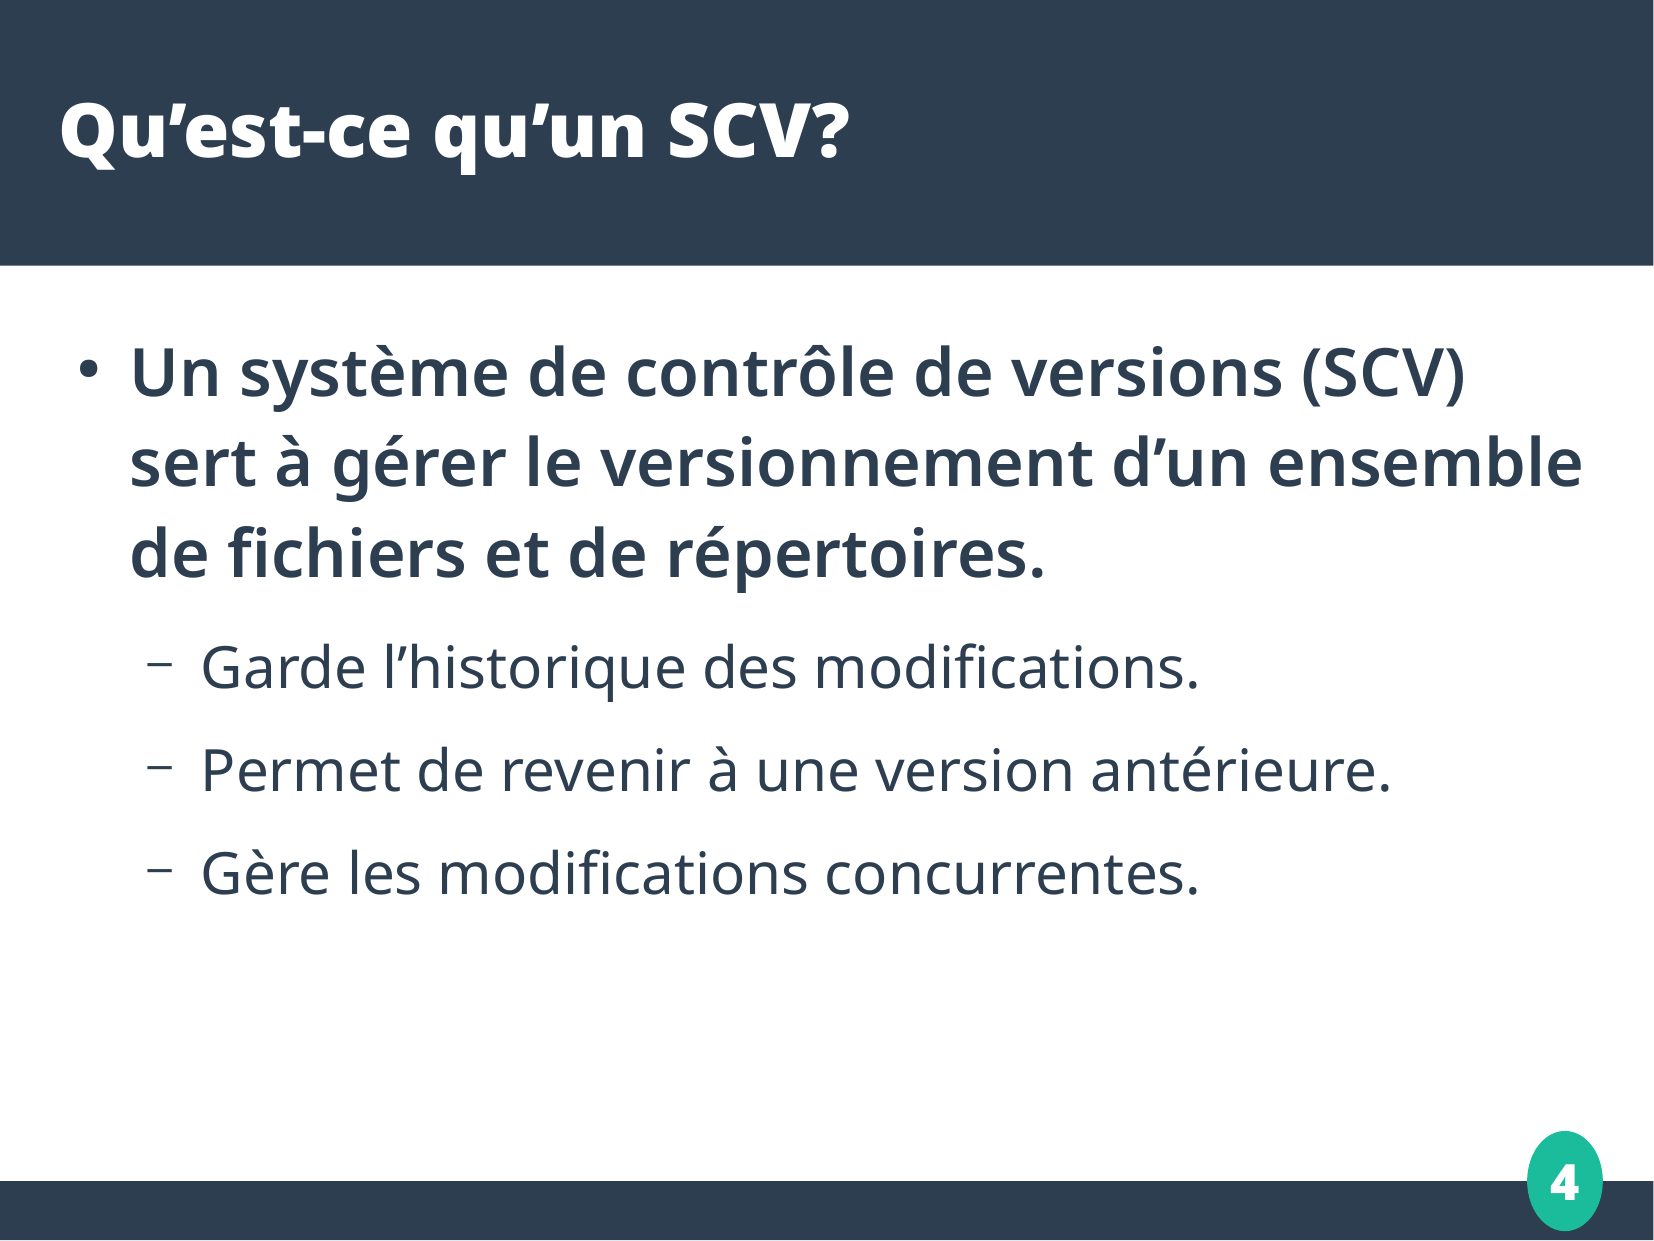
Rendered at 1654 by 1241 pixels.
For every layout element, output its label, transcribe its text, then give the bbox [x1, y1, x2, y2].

list Un système de contrôle de versions (SCV) sert à gérer le versionnement d’un ensemble de fichiers et de répertoires. Garde l’historique des modifications. Permet de revenir à une version antérieure. Gère les modifications concurrentes. [59, 324, 1595, 1152]
title Qu’est-ce qu’un SCV? [59, 49, 1595, 207]
